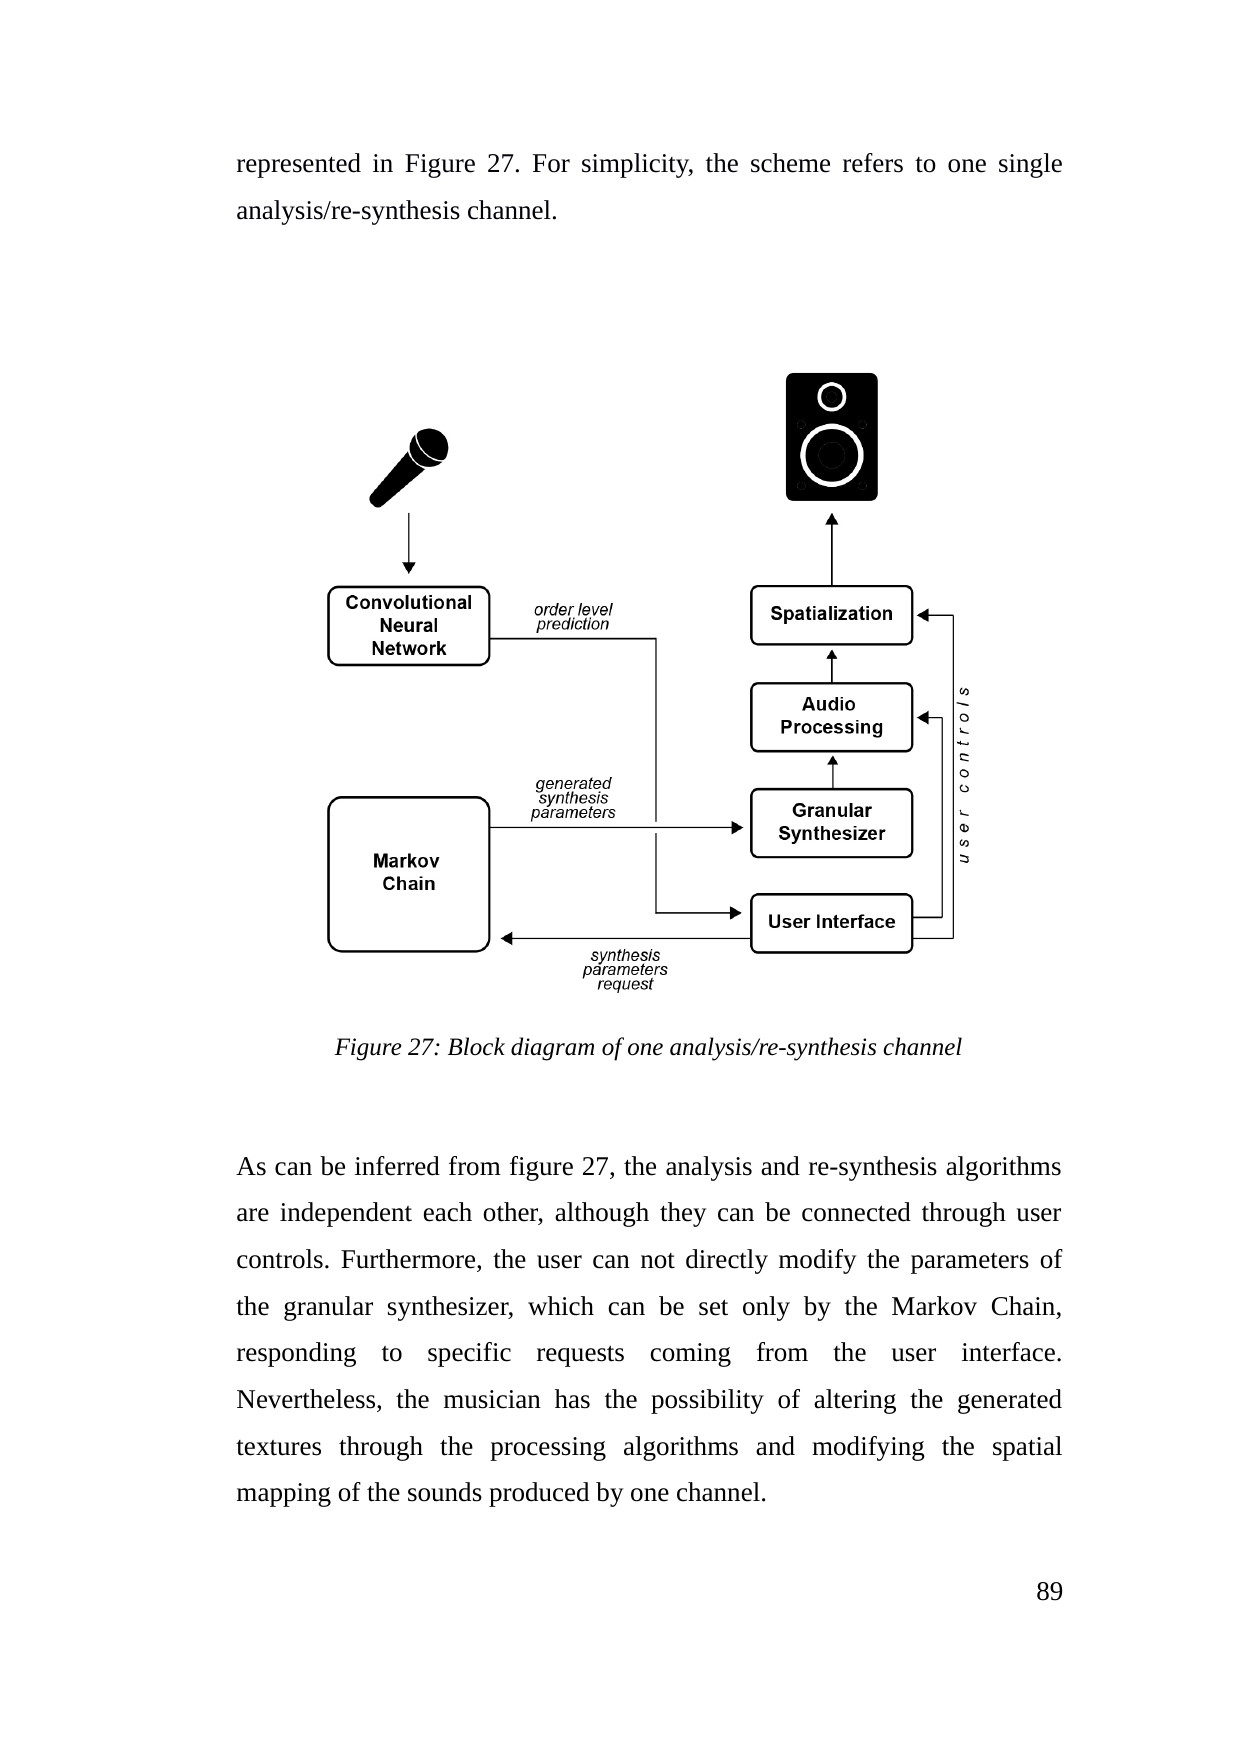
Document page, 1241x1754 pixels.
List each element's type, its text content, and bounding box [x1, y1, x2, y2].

text As can be inferred from figure 27, the analysis and re-synthesis algorithms are independent each other, although they can be connected through user controls. Furthermore, the user can not directly modify the parameters of the granular synthesizer, which can be set only by the Markov Chain, responding to specific requests coming from the user interface. Nevertheless, the musician has the possibility of altering the generated textures through the processing algorithms and modifying the spatial mapping of the sounds produced by one channel. [236, 1150, 1063, 1508]
text represented in Figure 27. For simplicity, the scheme refers to one single analysis/re-synthesis channel. [236, 148, 1063, 225]
picture [290, 297, 1010, 1018]
text Figure 27: Block diagram of one analysis/re-synthesis channel [248, 1018, 1051, 1061]
